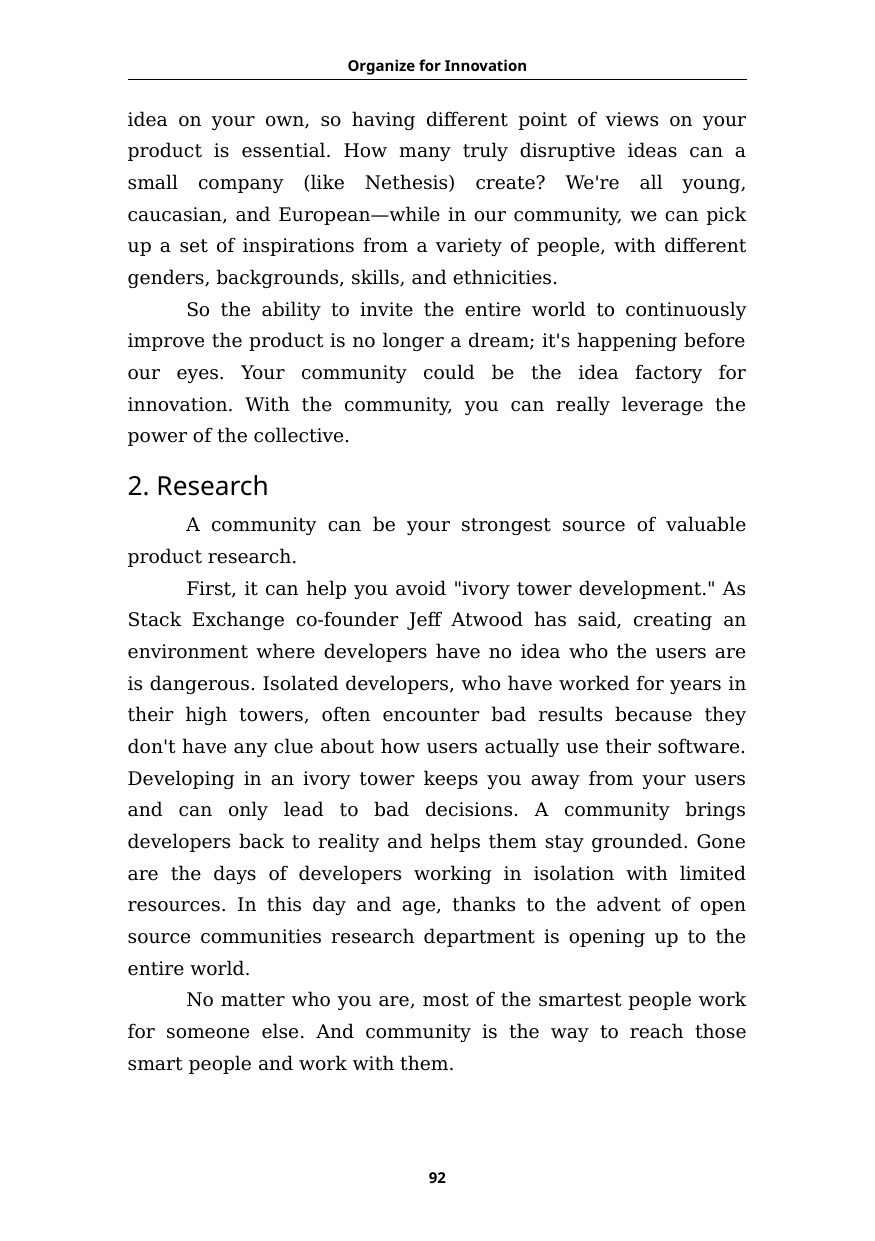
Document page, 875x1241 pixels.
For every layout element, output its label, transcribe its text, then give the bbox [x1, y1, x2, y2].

subtitle 2. Research [127, 472, 747, 502]
text First, it can help you avoid "ivory tower development." As Stack Exchange co-founder Jeff Atwood has said, creating an environment where developers have no idea who the users are is dangerous. Isolated developers, who have worked for years in their high towers, often encounter bad results because they don't have any clue about how users actually use their software. Developing in an ivory tower keeps you away from your users and can only lead to bad decisions. A community brings developers back to reality and helps them stay grounded. Gone are the days of developers working in isolation with limited resources. In this day and age, thanks to the advent of open source communities research department is opening up to the entire world. [127, 578, 747, 980]
text A community can be your strongest source of valuable product research. [127, 514, 747, 568]
text No matter who you are, most of the smartest people work for someone else. And community is the way to reach those smart people and work with them. [127, 989, 747, 1075]
text So the ability to invite the entire world to continuously improve the product is no longer a dream; it's happening before our eyes. Your community could be the idea factory for innovation. With the community, you can really leverage the power of the collective. [127, 299, 747, 447]
text idea on your own, so having different point of views on your product is essential. How many truly disruptive ideas can a small company (like Nethesis) create? We're all young, caucasian, and European—while in our community, we can pick up a set of inspirations from a variety of people, with different genders, backgrounds, skills, and ethnicities. [127, 109, 747, 289]
